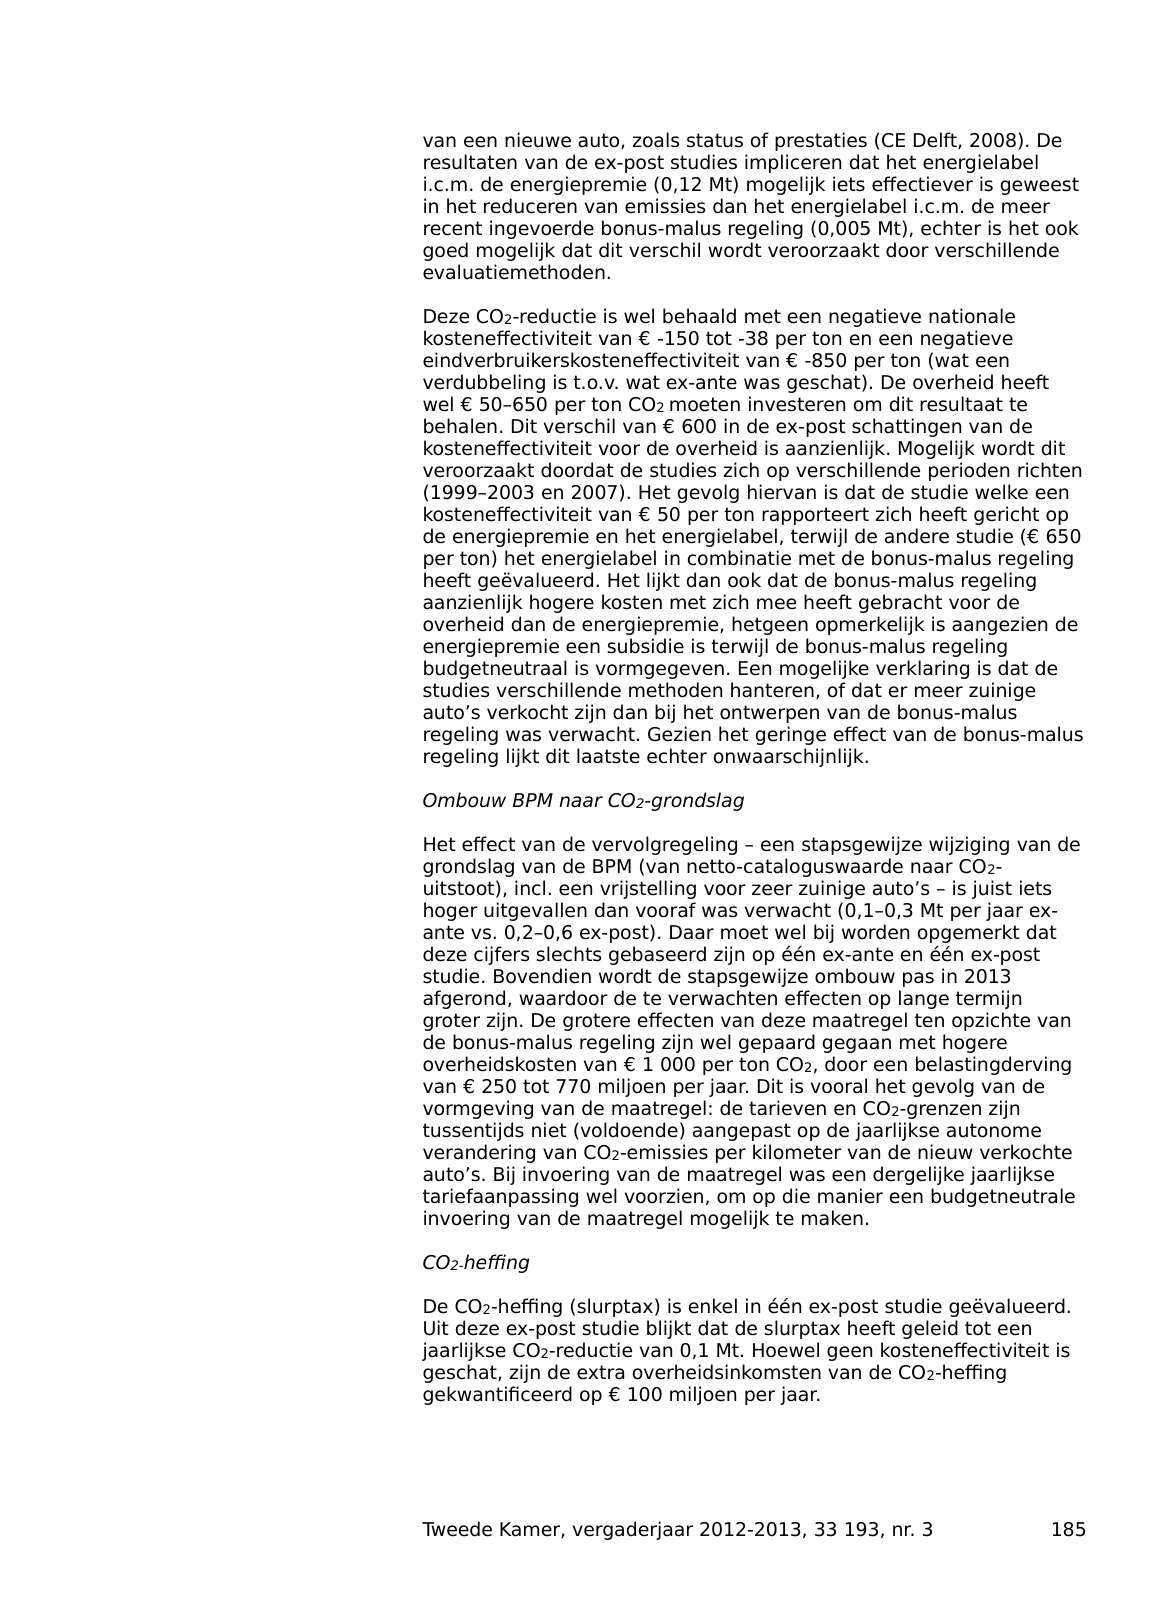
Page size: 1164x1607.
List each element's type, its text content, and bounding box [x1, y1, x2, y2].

text Deze CO2-reductie is wel behaald met een negatieve nationale kosteneffectiviteit van € -150 tot -38 per ton en een negatieve eindverbruikerskosteneffectiviteit van € -850 per ton (wat een verdubbeling is t.o.v. wat ex-ante was geschat). De overheid heeft wel € 50–650 per ton CO2 moeten investeren om dit resultaat te behalen. Dit verschil van € 600 in de ex-post schattingen van de kosteneffectiviteit voor de overheid is aanzienlijk. Mogelijk wordt dit veroorzaakt doordat de studies zich op verschillende perioden richten (1999–2003 en 2007). Het gevolg hiervan is dat de studie welke een kosteneffectiviteit van € 50 per ton rapporteert zich heeft gericht op de energiepremie en het energielabel, terwijl de andere studie (€ 650 per ton) het energielabel in combinatie met de bonus-malus regeling heeft geëvalueerd. Het lijkt dan ook dat de bonus-malus regeling aanzienlijk hogere kosten met zich mee heeft gebracht voor de overheid dan de energiepremie, hetgeen opmerkelijk is aangezien de energiepremie een subsidie is terwijl de bonus-malus regeling budgetneutraal is vormgegeven. Een mogelijke verklaring is dat de studies verschillende methoden hanteren, of dat er meer zuinige auto’s verkocht zijn dan bij het ontwerpen van de bonus-malus regeling was verwacht. Gezien het geringe effect van de bonus-malus regeling lijkt dit laatste echter onwaarschijnlijk. [422, 306, 1087, 767]
subtitle Ombouw BPM naar CO2-grondslag [422, 790, 1087, 812]
text Het effect van de vervolgregeling – een stapsgewijze wijziging van de grondslag van de BPM (van netto-cataloguswaarde naar CO2-uitstoot), incl. een vrijstelling voor zeer zuinige auto’s – is juist iets hoger uitgevallen dan vooraf was verwacht (0,1–0,3 Mt per jaar ex-ante vs. 0,2–0,6 ex-post). Daar moet wel bij worden opgemerkt dat deze cijfers slechts gebaseerd zijn op één ex-ante en één ex-post studie. Bovendien wordt de stapsgewijze ombouw pas in 2013 afgerond, waardoor de te verwachten effecten op lange termijn groter zijn. De grotere effecten van deze maatregel ten opzichte van de bonus-malus regeling zijn wel gepaard gegaan met hogere overheidskosten van € 1 000 per ton CO2, door een belastingderving van € 250 tot 770 miljoen per jaar. Dit is vooral het gevolg van de vormgeving van de maatregel: de tarieven en CO2-grenzen zijn tussentijds niet (voldoende) aangepast op de jaarlijkse autonome verandering van CO2-emissies per kilometer van de nieuw verkochte auto’s. Bij invoering van de maatregel was een dergelijke jaarlijkse tariefaanpassing wel voorzien, om op die manier een budgetneutrale invoering van de maatregel mogelijk te maken. [422, 834, 1087, 1229]
subtitle CO2-heffing [422, 1252, 1087, 1274]
text De CO2-heffing (slurptax) is enkel in één ex-post studie geëvalueerd. Uit deze ex-post studie blijkt dat de slurptax heeft geleid tot een jaarlijkse CO2-reductie van 0,1 Mt. Hoewel geen kosteneffectiviteit is geschat, zijn de extra overheidsinkomsten van de CO2-heffing gekwantificeerd op € 100 miljoen per jaar. [422, 1296, 1087, 1406]
text van een nieuwe auto, zoals status of prestaties (CE Delft, 2008). De resultaten van de ex-post studies impliceren dat het energielabel i.c.m. de energiepremie (0,12 Mt) mogelijk iets effectiever is geweest in het reduceren van emissies dan het energielabel i.c.m. de meer recent ingevoerde bonus-malus regeling (0,005 Mt), echter is het ook goed mogelijk dat dit verschil wordt veroorzaakt door verschillende evaluatiemethoden. [422, 130, 1087, 284]
